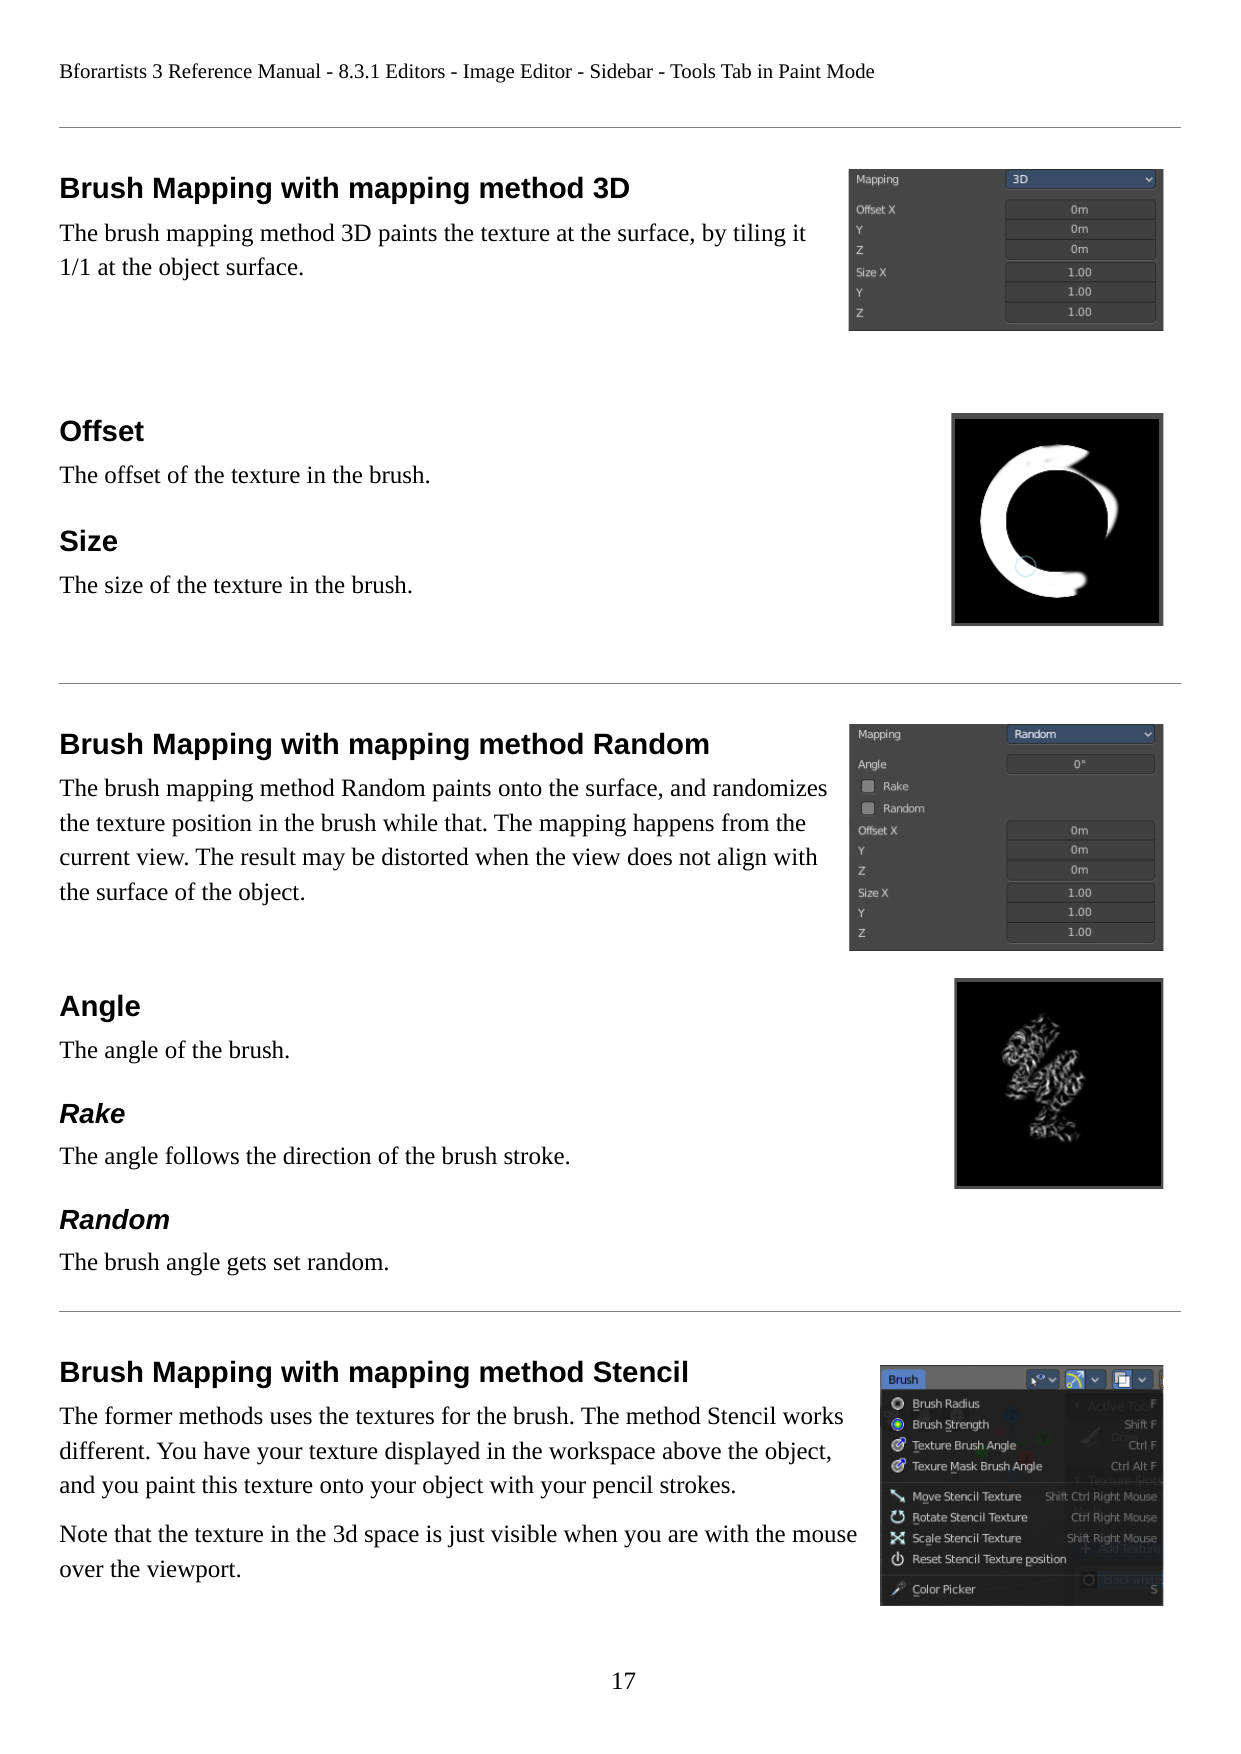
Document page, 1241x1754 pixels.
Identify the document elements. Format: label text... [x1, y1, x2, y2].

subtitle Random [59, 1203, 1181, 1235]
subtitle Brush Mapping with mapping method Stencil [59, 1355, 1181, 1389]
subtitle Rake [59, 1097, 954, 1129]
text The brush angle gets set random. [59, 1247, 1181, 1276]
picture [849, 724, 1164, 951]
text The brush mapping method 3D paints the texture at the surface, by tiling it 1/1 at the object surface. [59, 218, 848, 281]
subtitle [1164, 414, 1181, 448]
text The offset of the texture in the brush. [59, 460, 951, 489]
subtitle Brush Mapping with mapping method Random [59, 727, 849, 761]
text [1164, 1036, 1181, 1064]
subtitle Angle [59, 989, 954, 1023]
text The size of the texture in the brush. [59, 570, 951, 599]
text The former methods uses the textures for the brush. The method Stencil works different. You have your texture displayed in the workspace above the object, and you paint this texture onto your object with your pencil strokes. [59, 1401, 880, 1499]
text Note that the texture in the 3d space is just visible when you are with the mouse over the viewport. [59, 1519, 880, 1583]
subtitle Brush Mapping with mapping method 3D [59, 171, 848, 205]
text The brush mapping method Random paints onto the surface, and randomizes the texture position in the brush while that. The mapping happens from the current view. The result may be distorted when the view does not align with the surface of the object. [59, 773, 849, 905]
subtitle Size [59, 524, 951, 557]
subtitle [1164, 989, 1181, 1023]
text The angle follows the direction of the brush stroke. [59, 1141, 954, 1170]
subtitle [1164, 1097, 1181, 1129]
subtitle [1164, 524, 1181, 557]
picture [954, 978, 1164, 1189]
text The angle of the brush. [59, 1036, 954, 1064]
picture [880, 1365, 1164, 1606]
picture [848, 169, 1164, 331]
picture [951, 413, 1164, 626]
subtitle Offset [59, 414, 951, 448]
